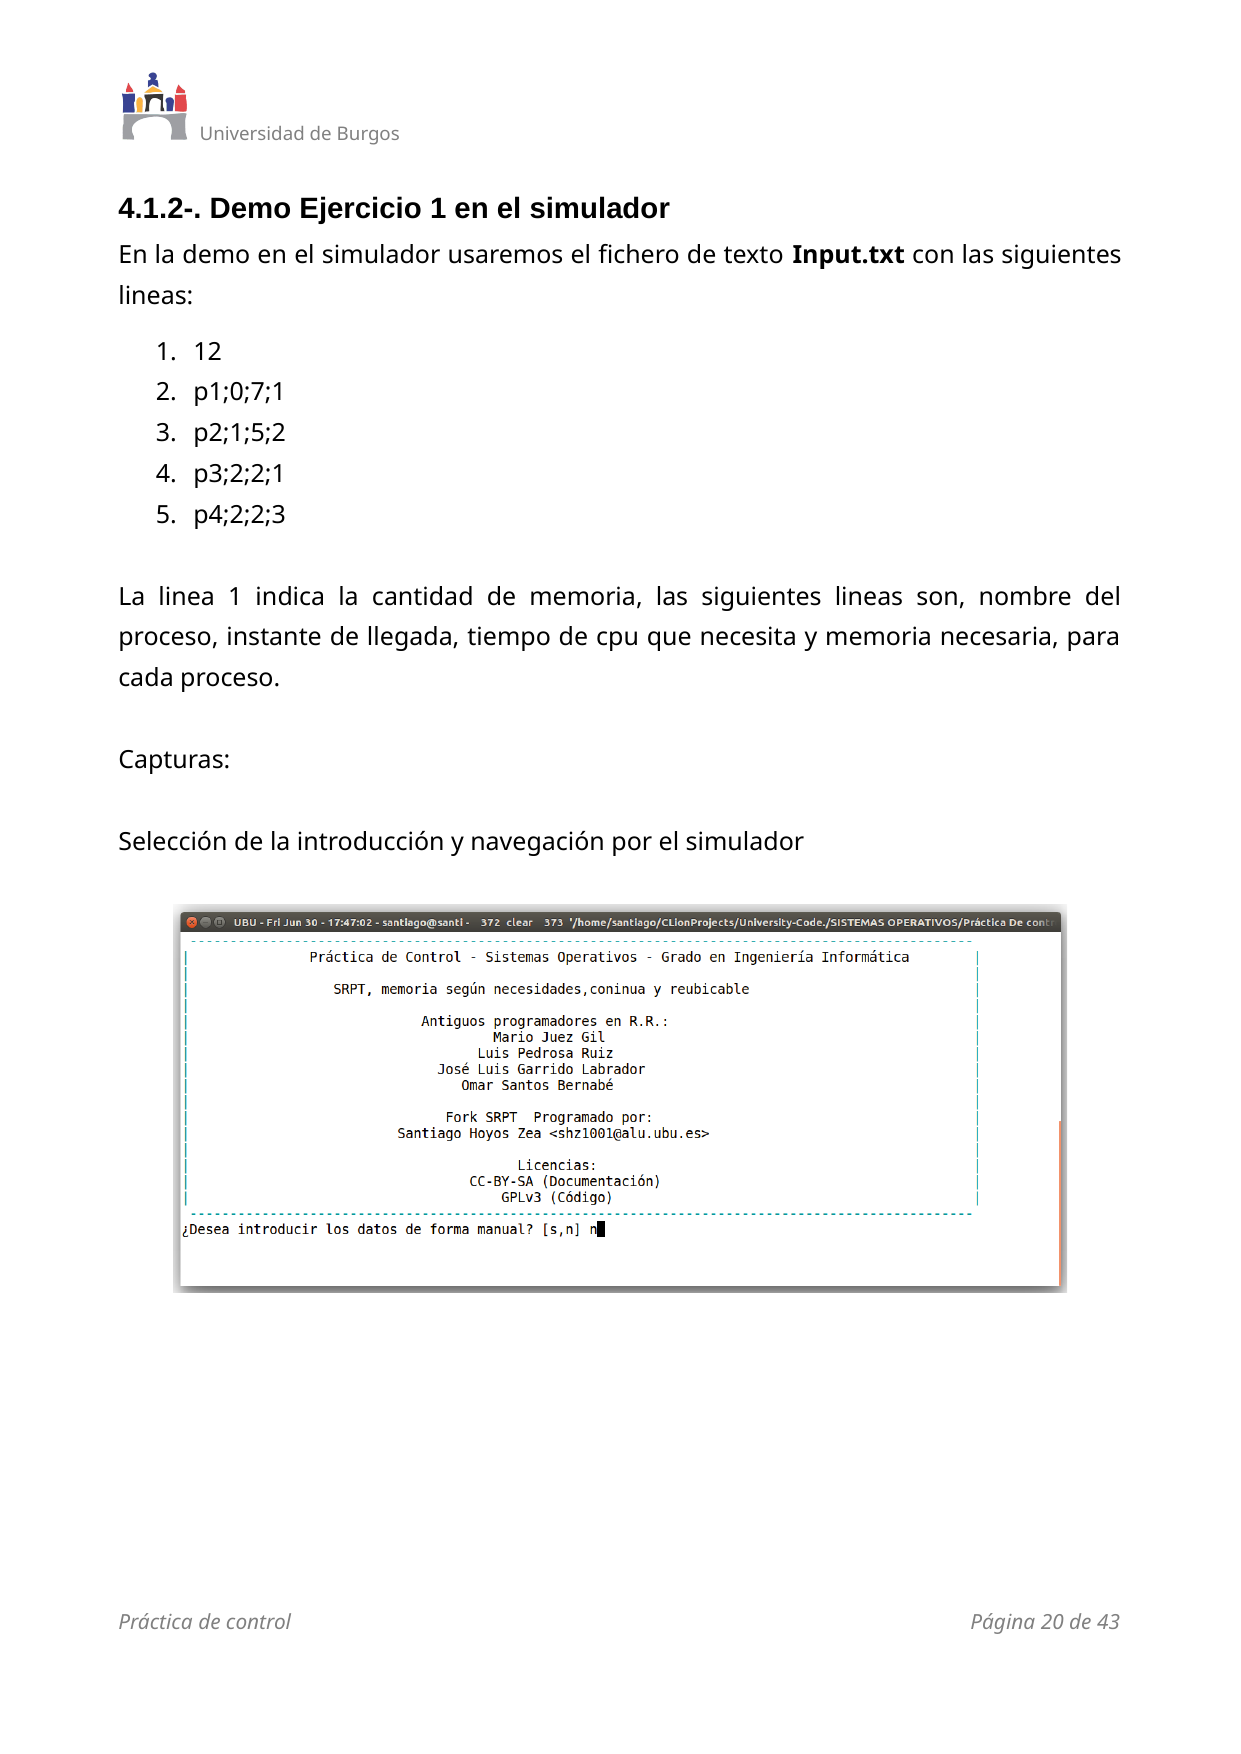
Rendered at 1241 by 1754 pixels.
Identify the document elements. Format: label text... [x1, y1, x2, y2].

text Capturas: [118, 741, 1122, 776]
list 12 [156, 333, 1122, 367]
text La linea 1 indica la cantidad de memoria, las siguientes lineas son, nombre del proceso, instante de llegada, tiempo de cpu que necesita y memoria necesaria, para cada proceso. [118, 578, 1122, 694]
list p2;1;5;2 [156, 415, 1122, 449]
list p3;2;2;1 [156, 456, 1122, 490]
list p4;2;2;3 [156, 496, 1122, 531]
text Selección de la introducción y navegación por el simulador [118, 823, 1122, 857]
picture [117, 72, 189, 142]
picture [173, 904, 1068, 1293]
text En la demo en el simulador usaremos el fichero de texto Input.txt con las siguientes lineas: [118, 237, 1122, 312]
subtitle 4.1.2-. Demo Ejercicio 1 en el simulador [118, 191, 1122, 224]
list p1;0;7;1 [156, 374, 1122, 408]
